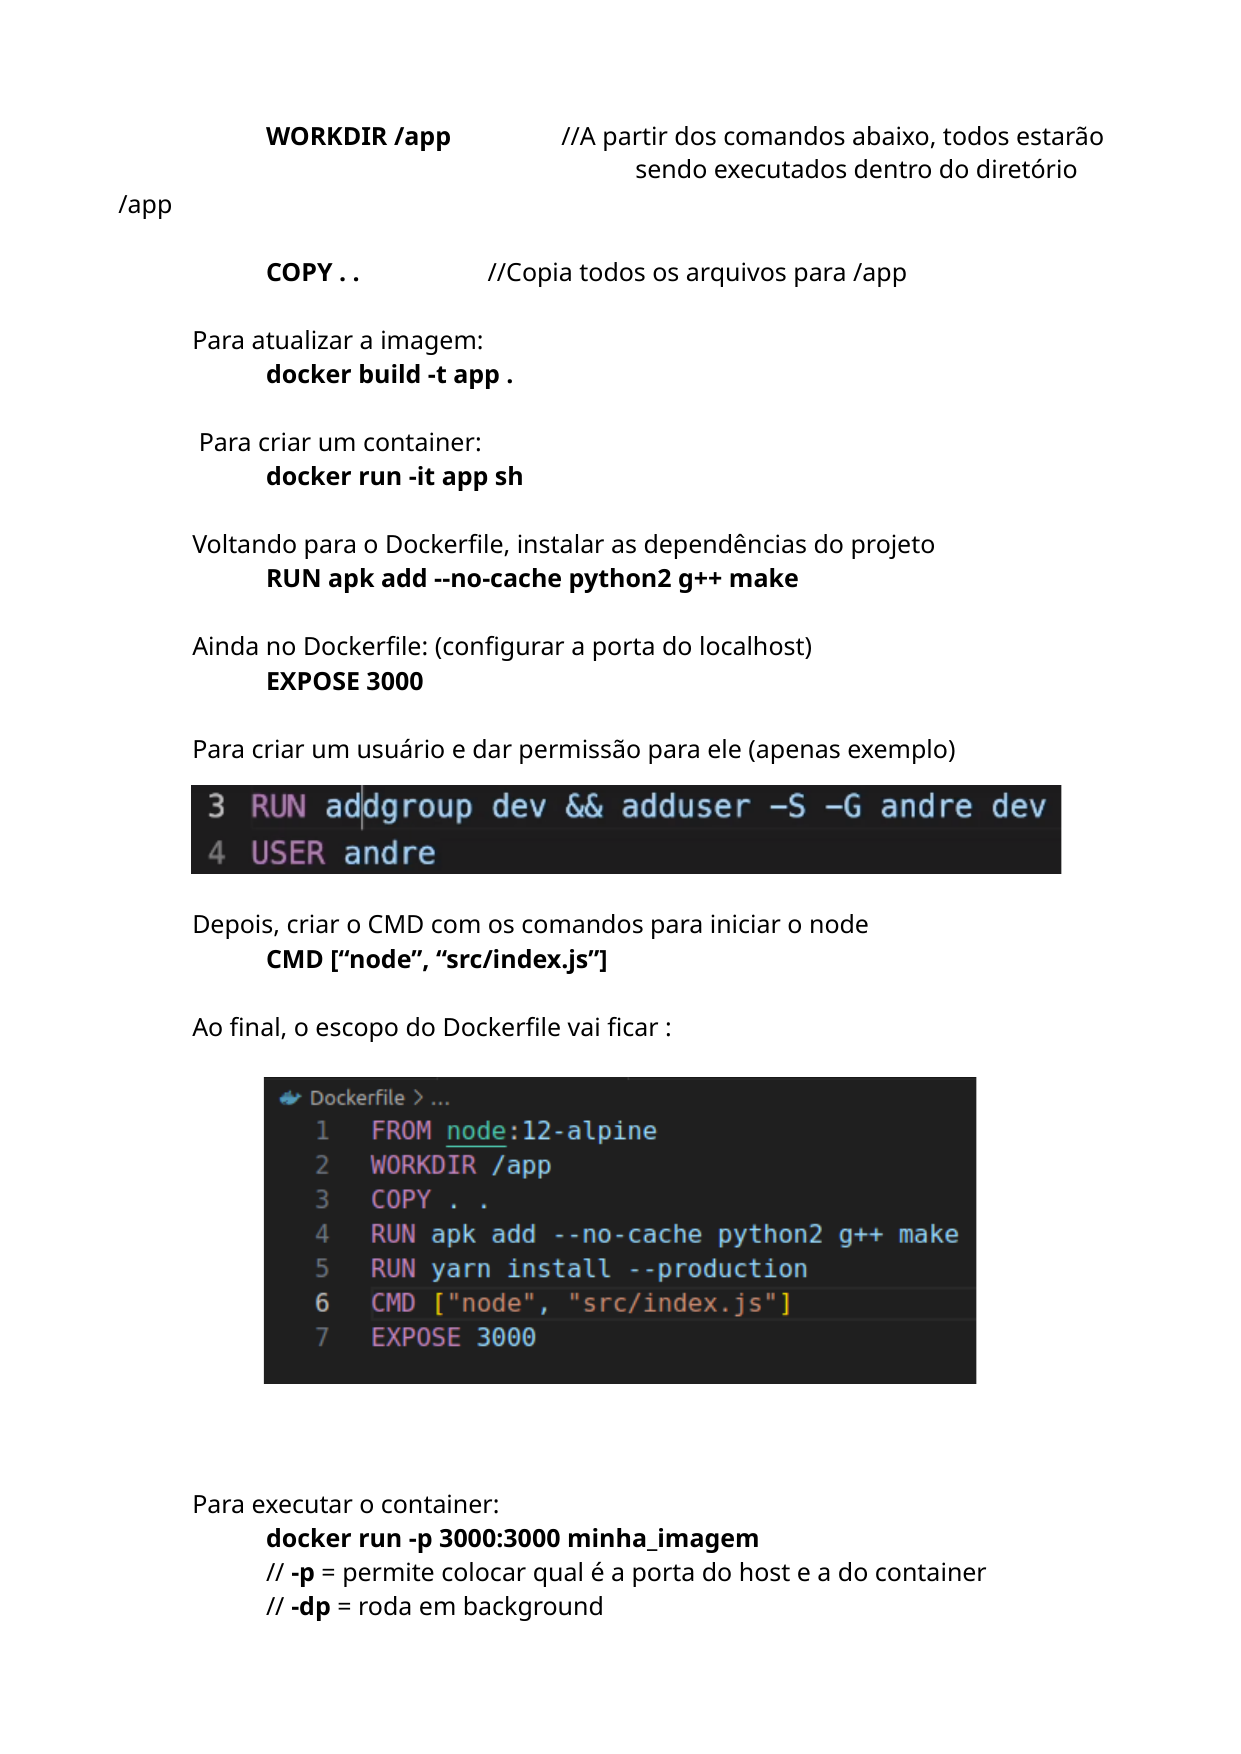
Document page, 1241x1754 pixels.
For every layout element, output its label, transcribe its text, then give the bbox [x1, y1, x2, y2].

text WORKDIR /app //A partir dos comandos abaixo, todos estarão sendo executados dentro do diretório /app [118, 118, 1122, 220]
text docker run -p 3000:3000 minha_imagem [118, 1520, 1122, 1554]
text docker run -it app sh [118, 459, 1122, 493]
text docker build -t app . [118, 357, 1122, 391]
text // -dp = roda em background [118, 1588, 1122, 1622]
text Para criar um usuário e dar permissão para ele (apenas exemplo) [118, 731, 1122, 765]
text Voltando para o Dockerfile, instalar as dependências do projeto [118, 527, 1122, 561]
picture [263, 1077, 977, 1384]
text EXPOSE 3000 [118, 663, 1122, 697]
text CMD [“node”, “src/index.js”] [118, 941, 1122, 975]
text Ainda no Dockerfile: (configurar a porta do localhost) [118, 629, 1122, 663]
text COPY . . //Copia todos os arquivos para /app [118, 254, 1122, 288]
text // -p = permite colocar qual é a porta do host e a do container [118, 1554, 1122, 1588]
text Depois, criar o CMD com os comandos para iniciar o node [118, 907, 1122, 941]
text Para criar um container: [118, 425, 1122, 459]
text Para atualizar a imagem: [118, 322, 1122, 357]
text RUN apk add --no-cache python2 g++ make [118, 561, 1122, 595]
picture [191, 785, 1062, 874]
text Para executar o container: [118, 1486, 1122, 1520]
text Ao final, o escopo do Dockerfile vai ficar : [118, 1009, 1122, 1043]
